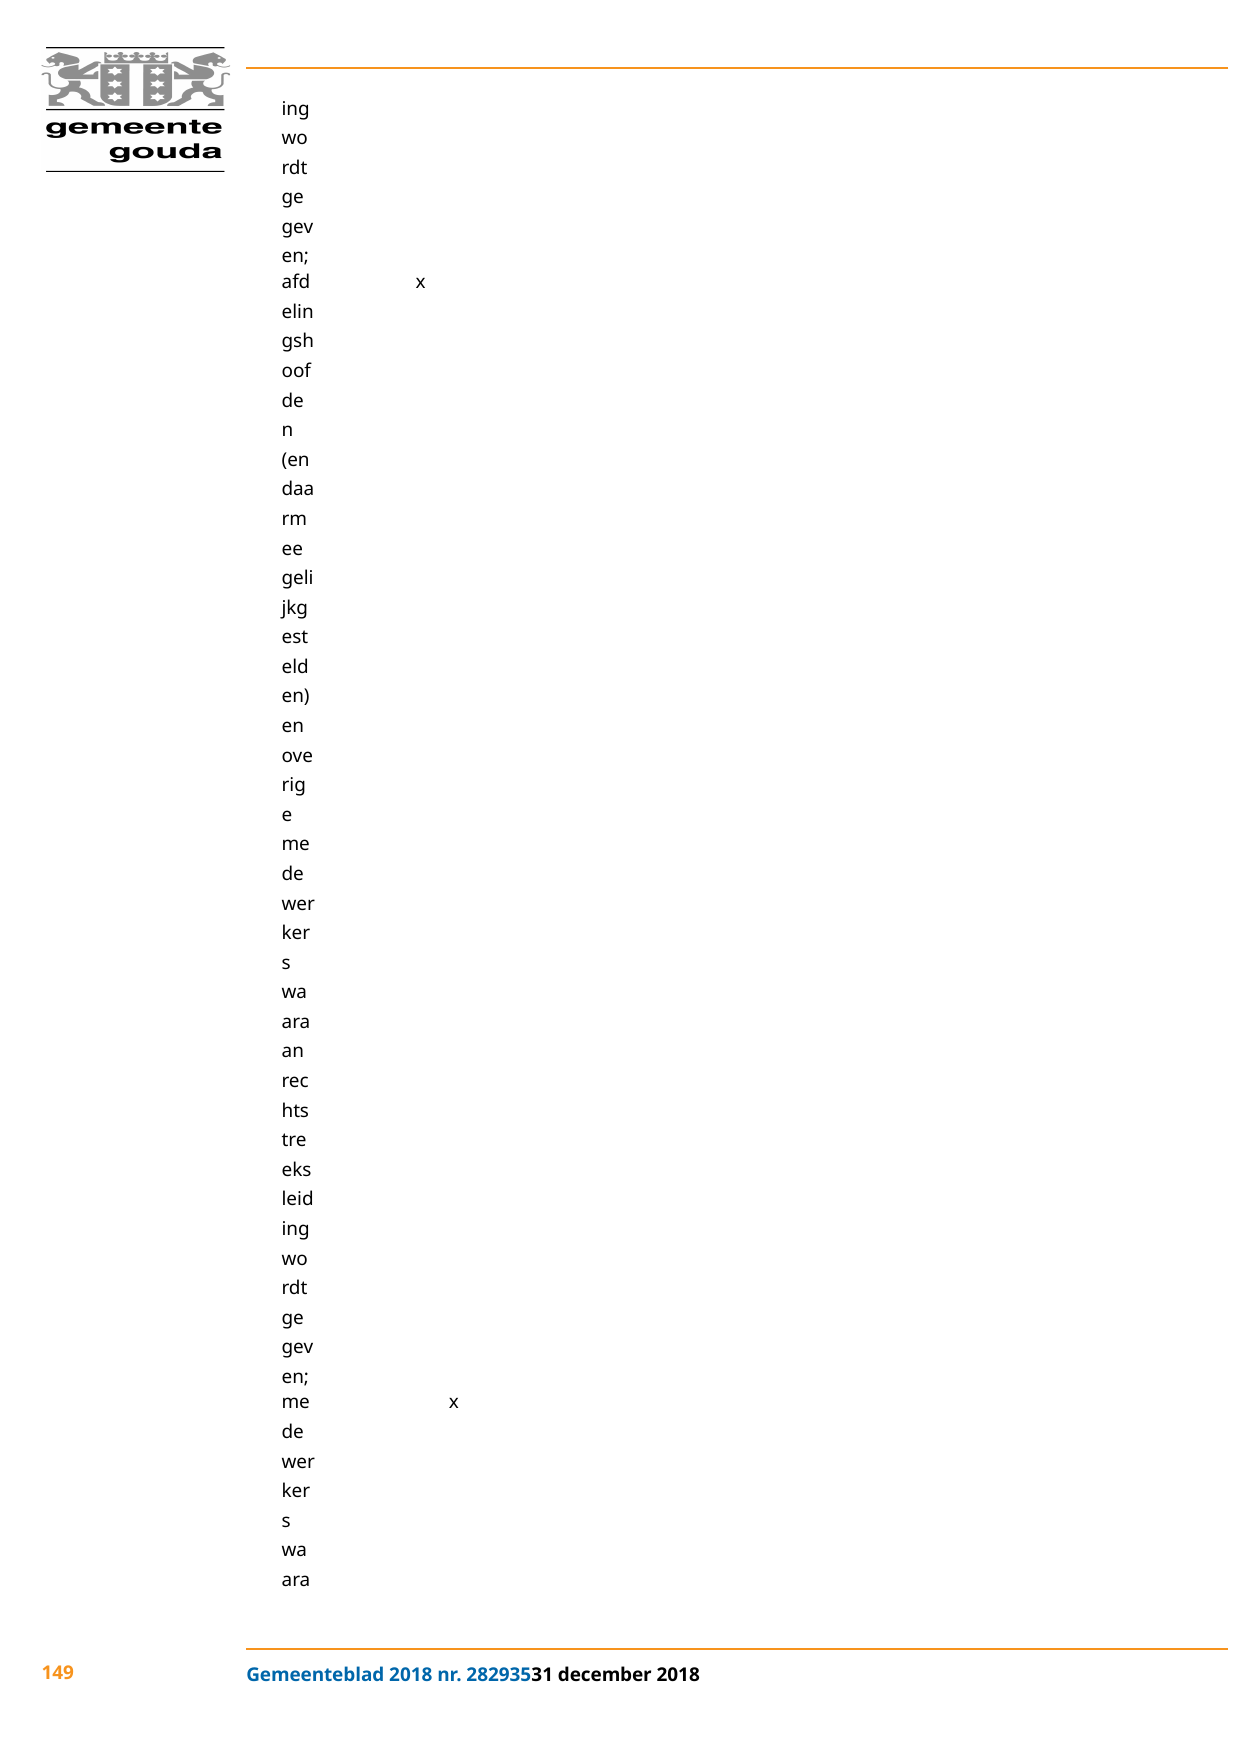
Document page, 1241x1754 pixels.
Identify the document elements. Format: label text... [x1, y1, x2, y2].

table_cell [382, 1389, 415, 1592]
table_cell x [415, 269, 449, 1389]
table_cell [315, 1389, 348, 1592]
table_cell [516, 1389, 549, 1592]
table_cell [449, 269, 482, 1389]
picture [41, 47, 231, 172]
table_cell [382, 269, 415, 1389]
table_cell [516, 95, 549, 268]
table_cell [415, 95, 449, 268]
table_cell [348, 269, 382, 1389]
table_cell [348, 95, 382, 268]
table_cell [482, 95, 516, 268]
table_cell [315, 95, 348, 268]
table_cell [516, 269, 549, 1389]
table_cell [482, 269, 516, 1389]
table_cell x [449, 1389, 482, 1592]
table_cell [315, 269, 348, 1389]
table_cell [482, 1389, 516, 1592]
table_cell [382, 95, 415, 268]
table_cell ing wordt gegeven; [281, 95, 315, 268]
table_cell [415, 1389, 449, 1592]
table_cell [348, 1389, 382, 1592]
table_cell [449, 95, 482, 268]
table_cell afdelingshoofden (en daarmee gelijkgestelden) en overige medewerkers waaraan rechtstreeks leiding wordt gegeven; [281, 269, 315, 1389]
table_cell medewerkers waara [281, 1389, 315, 1592]
table_cell [248, 95, 281, 1592]
